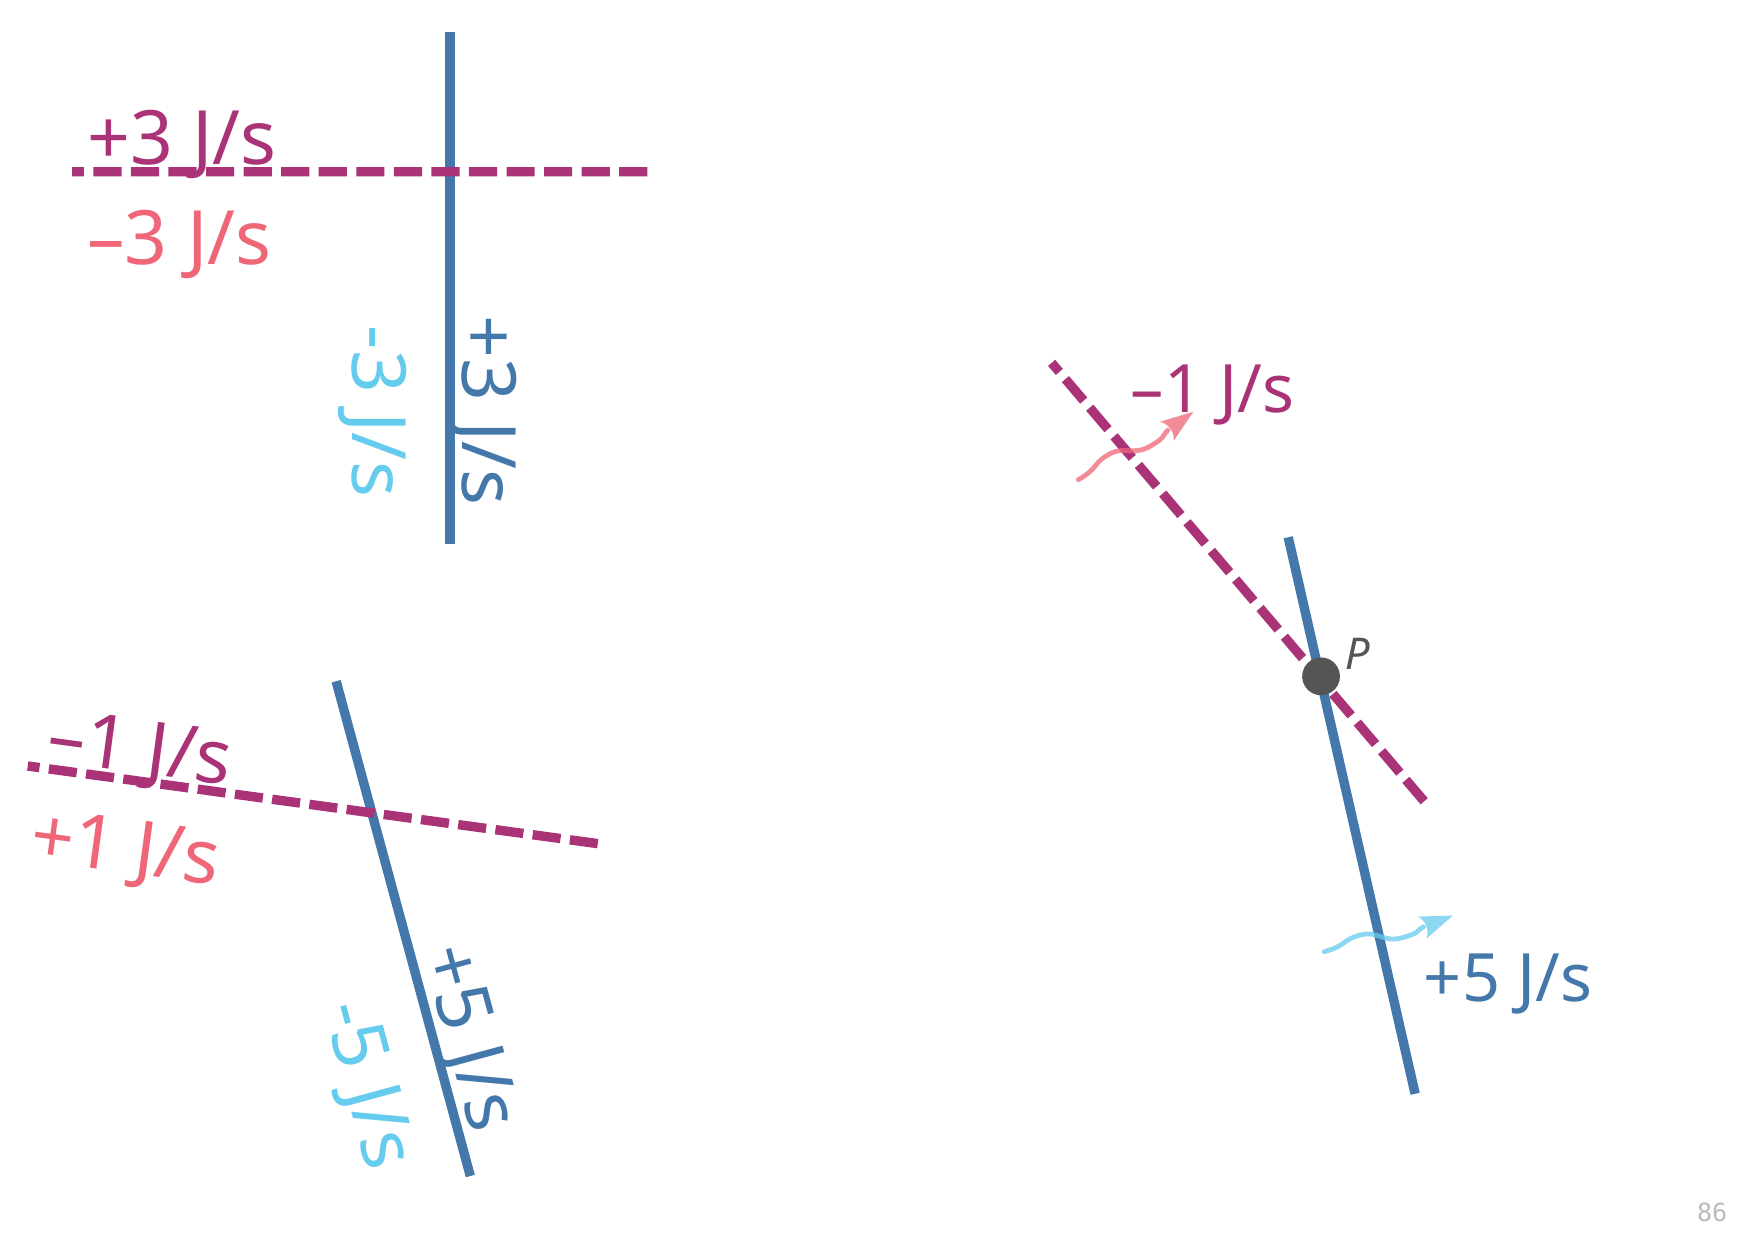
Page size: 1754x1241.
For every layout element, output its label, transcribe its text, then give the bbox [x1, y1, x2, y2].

text_box P [1329, 615, 1387, 675]
text_box [27, 761, 41, 772]
text_box [308, 799, 338, 813]
text_box [345, 804, 376, 818]
text_box [468, 167, 498, 177]
text_box [1302, 657, 1355, 719]
text_box +3 J/s [72, 76, 306, 167]
text_box [1280, 633, 1307, 662]
text_box [1110, 433, 1136, 461]
text_box [1061, 376, 1088, 404]
text_box [85, 769, 115, 783]
text_box -3 J/s [350, 311, 440, 525]
text_box [1232, 576, 1258, 604]
text_box [393, 167, 423, 177]
text_box [72, 167, 84, 177]
text_box [581, 167, 610, 177]
text_box +1 J/s [13, 771, 257, 892]
text_box +5 J/s [416, 914, 564, 1164]
text_box [281, 167, 310, 177]
text_box [122, 774, 150, 786]
text_box [1207, 547, 1234, 576]
text_box [130, 167, 160, 177]
text_box [1402, 776, 1428, 805]
text_box [431, 167, 460, 177]
text_box [93, 167, 122, 177]
text_box [234, 789, 264, 803]
text_box [506, 167, 535, 177]
text_box [1048, 359, 1063, 376]
text_box -5 J/s [314, 959, 457, 1189]
text_box [356, 167, 385, 177]
text_box [243, 167, 272, 177]
text_box [1378, 748, 1404, 776]
text_box +5 J/s [1409, 922, 1621, 1005]
text_box [532, 830, 562, 844]
text_box [271, 794, 301, 808]
text_box –1 J/s [1115, 333, 1341, 416]
text_box [420, 814, 450, 829]
text_box [1086, 404, 1112, 433]
text_box [619, 167, 648, 177]
text_box [1256, 605, 1282, 633]
text_box [48, 764, 78, 778]
text_box [197, 784, 227, 798]
text_box [494, 825, 524, 839]
text_box [1353, 719, 1380, 748]
text_box [1183, 519, 1209, 547]
text_box –1 J/s [30, 671, 267, 792]
text_box –3 J/s [72, 177, 306, 267]
text_box [318, 167, 347, 177]
text_box [569, 835, 599, 849]
text_box [206, 167, 235, 177]
text_box [1159, 490, 1185, 519]
text_box [159, 779, 190, 793]
text_box [168, 167, 197, 177]
text_box +3 J/s [459, 300, 550, 535]
text_box [383, 809, 413, 823]
text_box [544, 167, 573, 177]
text_box [457, 819, 487, 834]
text_box [1134, 461, 1161, 490]
